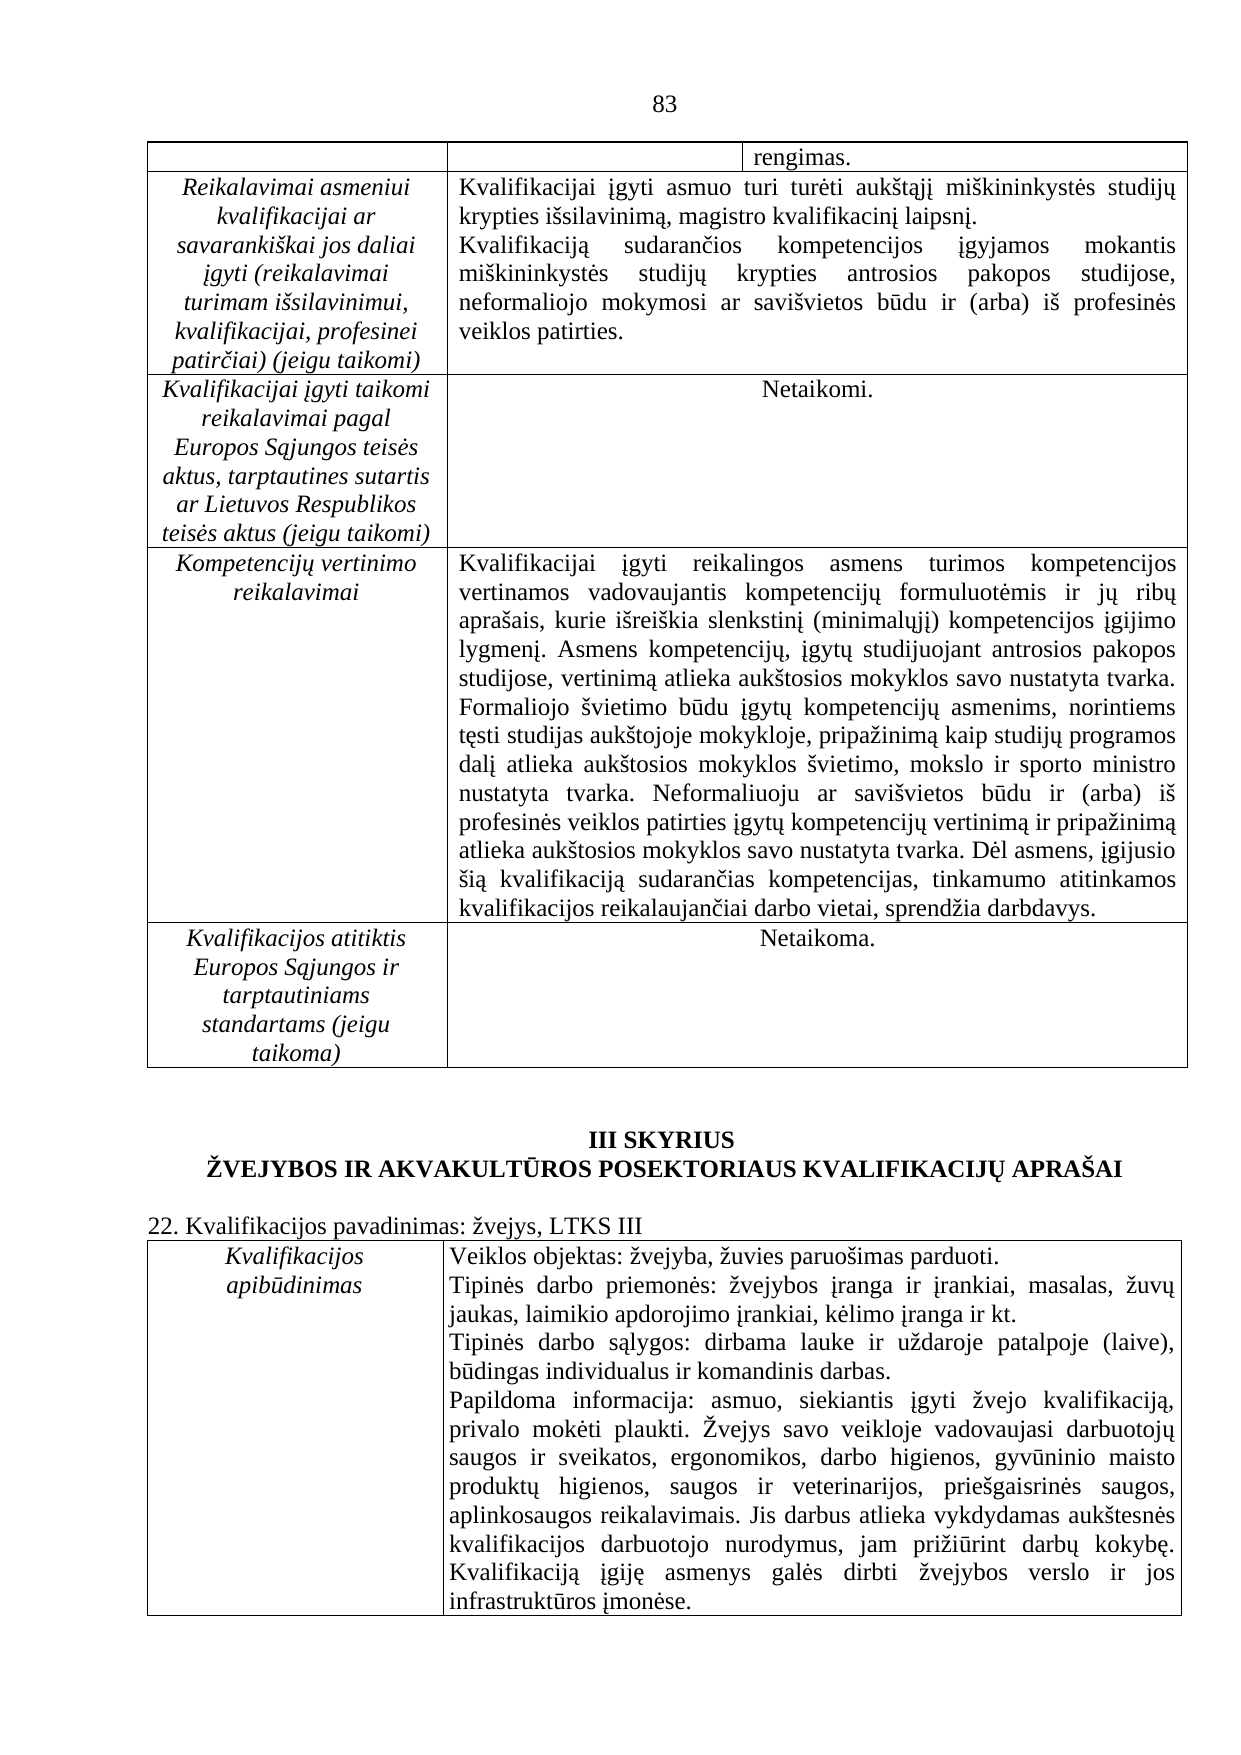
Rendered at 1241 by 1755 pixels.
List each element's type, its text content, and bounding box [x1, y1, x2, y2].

table_cell [148, 143, 447, 171]
text Žvejybos ir akvakultūros POSEKTORIAUS KVALIFIKACIJŲ APRAŠAI [148, 1154, 1181, 1183]
table_cell Kvalifikacijos atitiktis Europos Sąjungos ir tarptautiniams standartams (jeigu taikoma) [148, 923, 447, 1067]
table_cell Kompetencijų vertinimo reikalavimai [148, 548, 447, 922]
table_cell Kvalifikacijai įgyti taikomi reikalavimai pagal Europos Sąjungos teisės aktus, tarptautines sutartis ar Lietuvos Respublikos teisės aktus (jeigu taikomi) [148, 375, 447, 547]
table_cell Netaikoma. [448, 923, 1187, 1067]
table_cell Reikalavimai asmeniui kvalifikacijai ar savarankiškai jos daliai įgyti (reikalavimai turimam išsilavinimui, kvalifikacijai, profesinei patirčiai) (jeigu taikomi) [148, 172, 447, 373]
table_cell Netaikomi. [448, 375, 1187, 547]
table_header Veiklos objektas: žvejyba, žuvies paruošimas parduoti. Tipinės darbo priemonės: žvejybos įranga ir įrankiai, masalas, žuvų jaukas, laimikio apdorojimo įrankiai, kėlimo įranga ir kt. Tipinės darbo sąlygos: dirbama lauke ir uždaroje patalpoje (laive), būdingas individualus ir komandinis darbas. Papildoma informacija: asmuo, siekiantis įgyti žvejo kvalifikaciją, privalo mokėti plaukti. Žvejys savo veikloje vadovaujasi darbuotojų saugos ir sveikatos, ergonomikos, darbo higienos, gyvūninio maisto produktų higienos, saugos ir veterinarijos, priešgaisrinės saugos, aplinkosaugos reikalavimais. Jis darbus atlieka vykdydamas aukštesnės kvalifikacijos darbuotojo nurodymus, jam prižiūrint darbų kokybę. Kvalifikaciją įgiję asmenys galės dirbti žvejybos verslo ir jos infrastruktūros įmonėse. [444, 1241, 1181, 1615]
table_cell rengimas. [743, 143, 1187, 171]
table_cell Kvalifikacijai įgyti reikalingos asmens turimos kompetencijos vertinamos vadovaujantis kompetencijų formuluotėmis ir jų ribų aprašais, kurie išreiškia slenkstinį (minimalųjį) kompetencijos įgijimo lygmenį. Asmens kompetencijų, įgytų studijuojant antrosios pakopos studijose, vertinimą atlieka aukštosios mokyklos savo nustatyta tvarka. Formaliojo švietimo būdu įgytų kompetencijų asmenims, norintiems tęsti studijas aukštojoje mokykloje, pripažinimą kaip studijų programos dalį atlieka aukštosios mokyklos švietimo, mokslo ir sporto ministro nustatyta tvarka. Neformaliuoju ar savišvietos būdu ir (arba) iš profesinės veiklos patirties įgytų kompetencijų vertinimą ir pripažinimą atlieka aukštosios mokyklos savo nustatyta tvarka. Dėl asmens, įgijusio šią kvalifikaciją sudarančias kompetencijas, tinkamumo atitinkamos kvalifikacijos reikalaujančiai darbo vietai, sprendžia darbdavys. [448, 548, 1187, 922]
table_cell Kvalifikacijai įgyti asmuo turi turėti aukštąjį miškininkystės studijų krypties išsilavinimą, magistro kvalifikacinį laipsnį. Kvalifikaciją sudarančios kompetencijos įgyjamos mokantis miškininkystės studijų krypties antrosios pakopos studijose, neformaliojo mokymosi ar savišvietos būdu ir (arba) iš profesinės veiklos patirties. [448, 172, 1187, 373]
text 22. Kvalifikacijos pavadinimas: žvejys, LTKS III [148, 1211, 1181, 1240]
table_header Kvalifikacijos apibūdinimas [148, 1241, 443, 1615]
text III SKYRIUS [148, 1125, 1181, 1154]
table_cell [448, 143, 742, 171]
